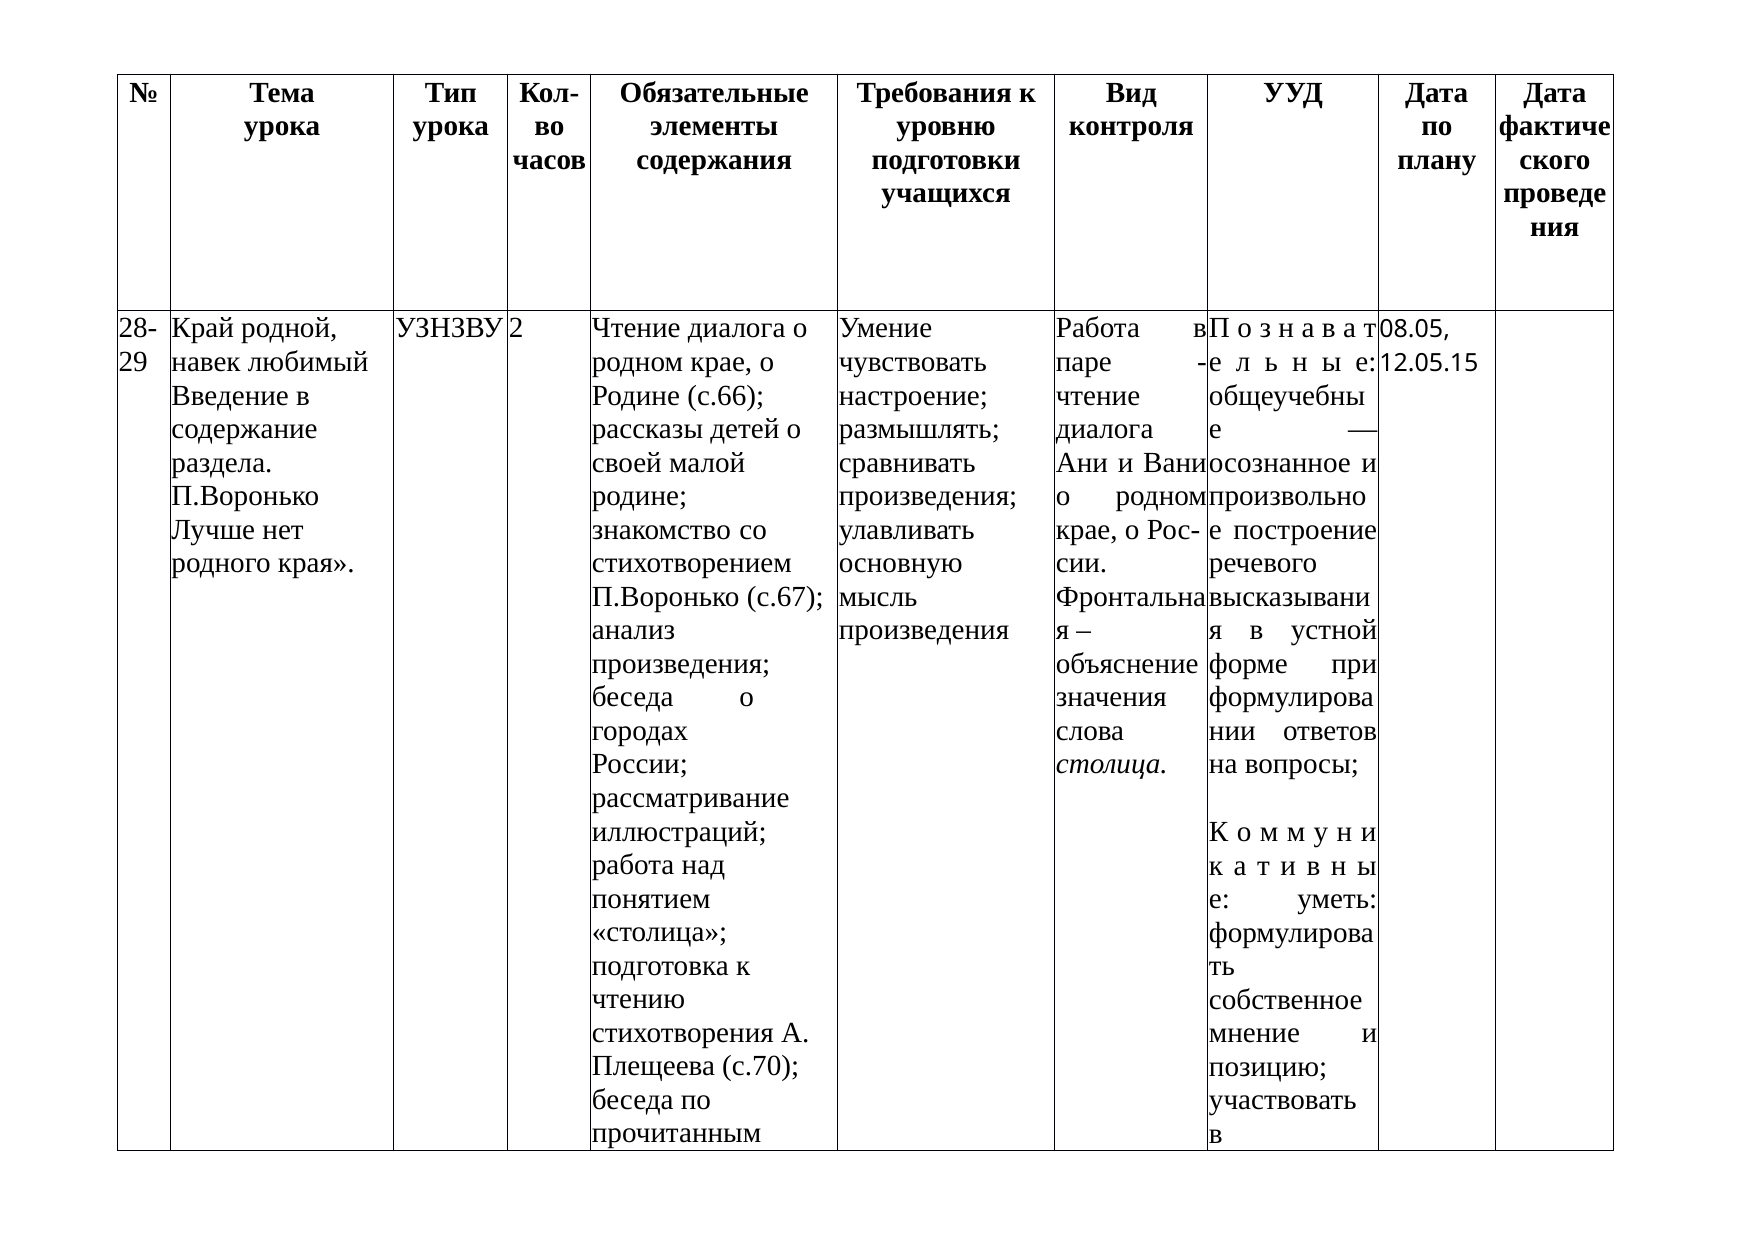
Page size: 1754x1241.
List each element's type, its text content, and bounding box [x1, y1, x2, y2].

table_header Дата по плану [1379, 75, 1495, 309]
table_cell Работа в паре - чтение диалога Ани и Вани о родном крае, о Рос- сии. Фронтальная – объяснение значения слова столица. [1055, 311, 1207, 1149]
table_cell П о з н а в а т е л ь н ы е: общеучебные — осознанное и произвольное построение речевого высказывания в устной форме при формулировании ответов на вопросы; К о м м у н и к а т и в н ы е: уметь: формулировать собственное мнение и позицию; участвовать в [1208, 311, 1378, 1149]
table_header Обязательные элементы содержания [591, 75, 837, 309]
table_cell Чтение диалога о родном крае, о Родине (c.66); рассказы детей о своей малой родине; знакомство со стихотворением П.Воронько (с.67); анализ произведения; беседа о городах России; рассматривание иллюстраций; работа над понятием «столица»; подготовка к чтению стихотворения А. Плещеева (с.70); беседа по прочитанным [591, 311, 837, 1149]
table_header Вид контроля [1055, 75, 1207, 309]
table_header Кол-во часов [508, 75, 590, 309]
table_cell [1496, 311, 1613, 1149]
table_cell 08.05, 12.05.15 [1379, 311, 1495, 1149]
table_header Требования к уровню подготовки учащихся [838, 75, 1054, 309]
table_header Тема урока [171, 75, 393, 309]
table_header Тип урока [394, 75, 507, 309]
table_cell Умение чувствовать настроение; размышлять; сравнивать произведения; улавливать основную мысль произведения [838, 311, 1054, 1149]
table_cell УЗНЗВУ [394, 311, 507, 1149]
table_cell 28-29 [118, 311, 170, 1149]
table_header УУД [1208, 75, 1378, 309]
table_header № [118, 75, 170, 309]
table_cell 2 [508, 311, 590, 1149]
table_header Дата фактического проведения [1496, 75, 1613, 309]
table_cell Край родной, навек любимый Введение в содержание раздела. П.Воронько Лучше нет родного края». [171, 311, 393, 1149]
